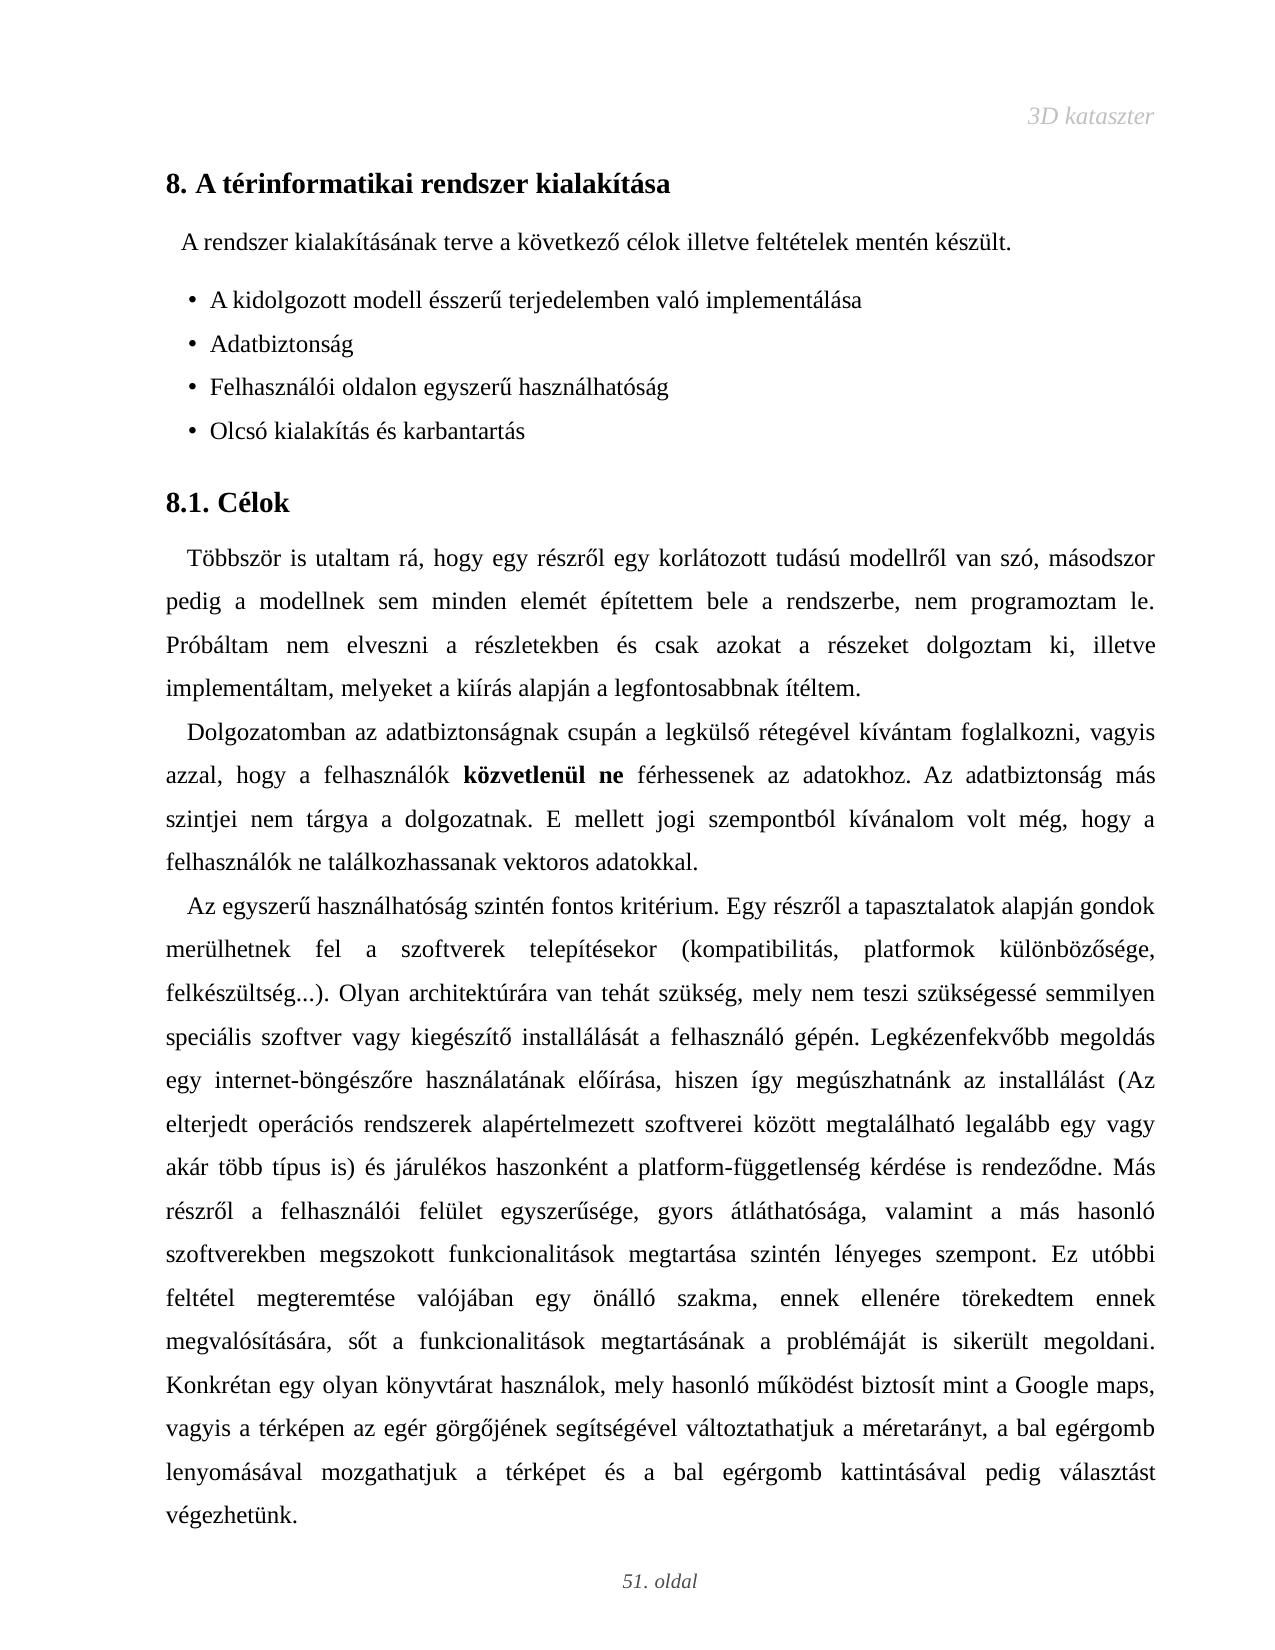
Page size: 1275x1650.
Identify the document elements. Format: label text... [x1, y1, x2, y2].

list Adatbiztonság [188, 329, 1156, 358]
text Többször is utaltam rá, hogy egy részről egy korlátozott tudású modellről van szó, másodszor pedig a modellnek sem minden elemét építettem bele a rendszerbe, nem programoztam le. Próbáltam nem elveszni a részletekben és csak azokat a részeket dolgoztam ki, illetve implementáltam, melyeket a kiírás alapján a legfontosabbnak ítéltem. [166, 542, 1156, 702]
list Olcsó kialakítás és karbantartás [188, 416, 1156, 445]
list A kidolgozott modell ésszerű terjedelemben való implementálása [188, 285, 1156, 314]
text Az egyszerű használhatóság szintén fontos kritérium. Egy részről a tapasztalatok alapján gondok merülhetnek fel a szoftverek telepítésekor (kompatibilitás, platformok különbözősége, felkészültség...). Olyan architektúrára van tehát szükség, mely nem teszi szükségessé semmilyen speciális szoftver vagy kiegészítő installálását a felhasználó gépén. Legkézenfekvőbb megoldás egy internet-böngészőre használatának előírása, hiszen így megúszhatnánk az installálást (Az elterjedt operációs rendszerek alapértelmezett szoftverei között megtalálható legalább egy vagy akár több típus is) és járulékos haszonként a platform-függetlenség kérdése is rendeződne. Más részről a felhasználói felület egyszerűsége, gyors átláthatósága, valamint a más hasonló szoftverekben megszokott funkcionalitások megtartása szintén lényeges szempont. Ez utóbbi feltétel megteremtése valójában egy önálló szakma, ennek ellenére törekedtem ennek megvalósítására, sőt a funkcionalitások megtartásának a problémáját is sikerült megoldani. Konkrétan egy olyan könyvtárat használok, mely hasonló működést biztosít mint a Google maps, vagyis a térképen az egér görgőjének segítségével változtathatjuk a méretarányt, a bal egérgomb lenyomásával mozgathatjuk a térképet és a bal egérgomb kattintásával pedig választást végezhetünk. [166, 891, 1156, 1529]
text Dolgozatomban az adatbiztonságnak csupán a legkülső rétegével kívántam foglalkozni, vagyis azzal, hogy a felhasználók közvetlenül ne férhessenek az adatokhoz. Az adatbiztonság más szintjei nem tárgya a dolgozatnak. E mellett jogi szempontból kívánalom volt még, hogy a felhasználók ne találkozhassanak vektoros adatokkal. [166, 717, 1156, 876]
subtitle A térinformatikai rendszer kialakítása [166, 167, 1156, 200]
text A rendszer kialakításának terve a következő célok illetve feltételek mentén készült. [166, 227, 1156, 256]
list Felhasználói oldalon egyszerű használhatóság [188, 372, 1156, 401]
subtitle Célok [166, 485, 1156, 518]
